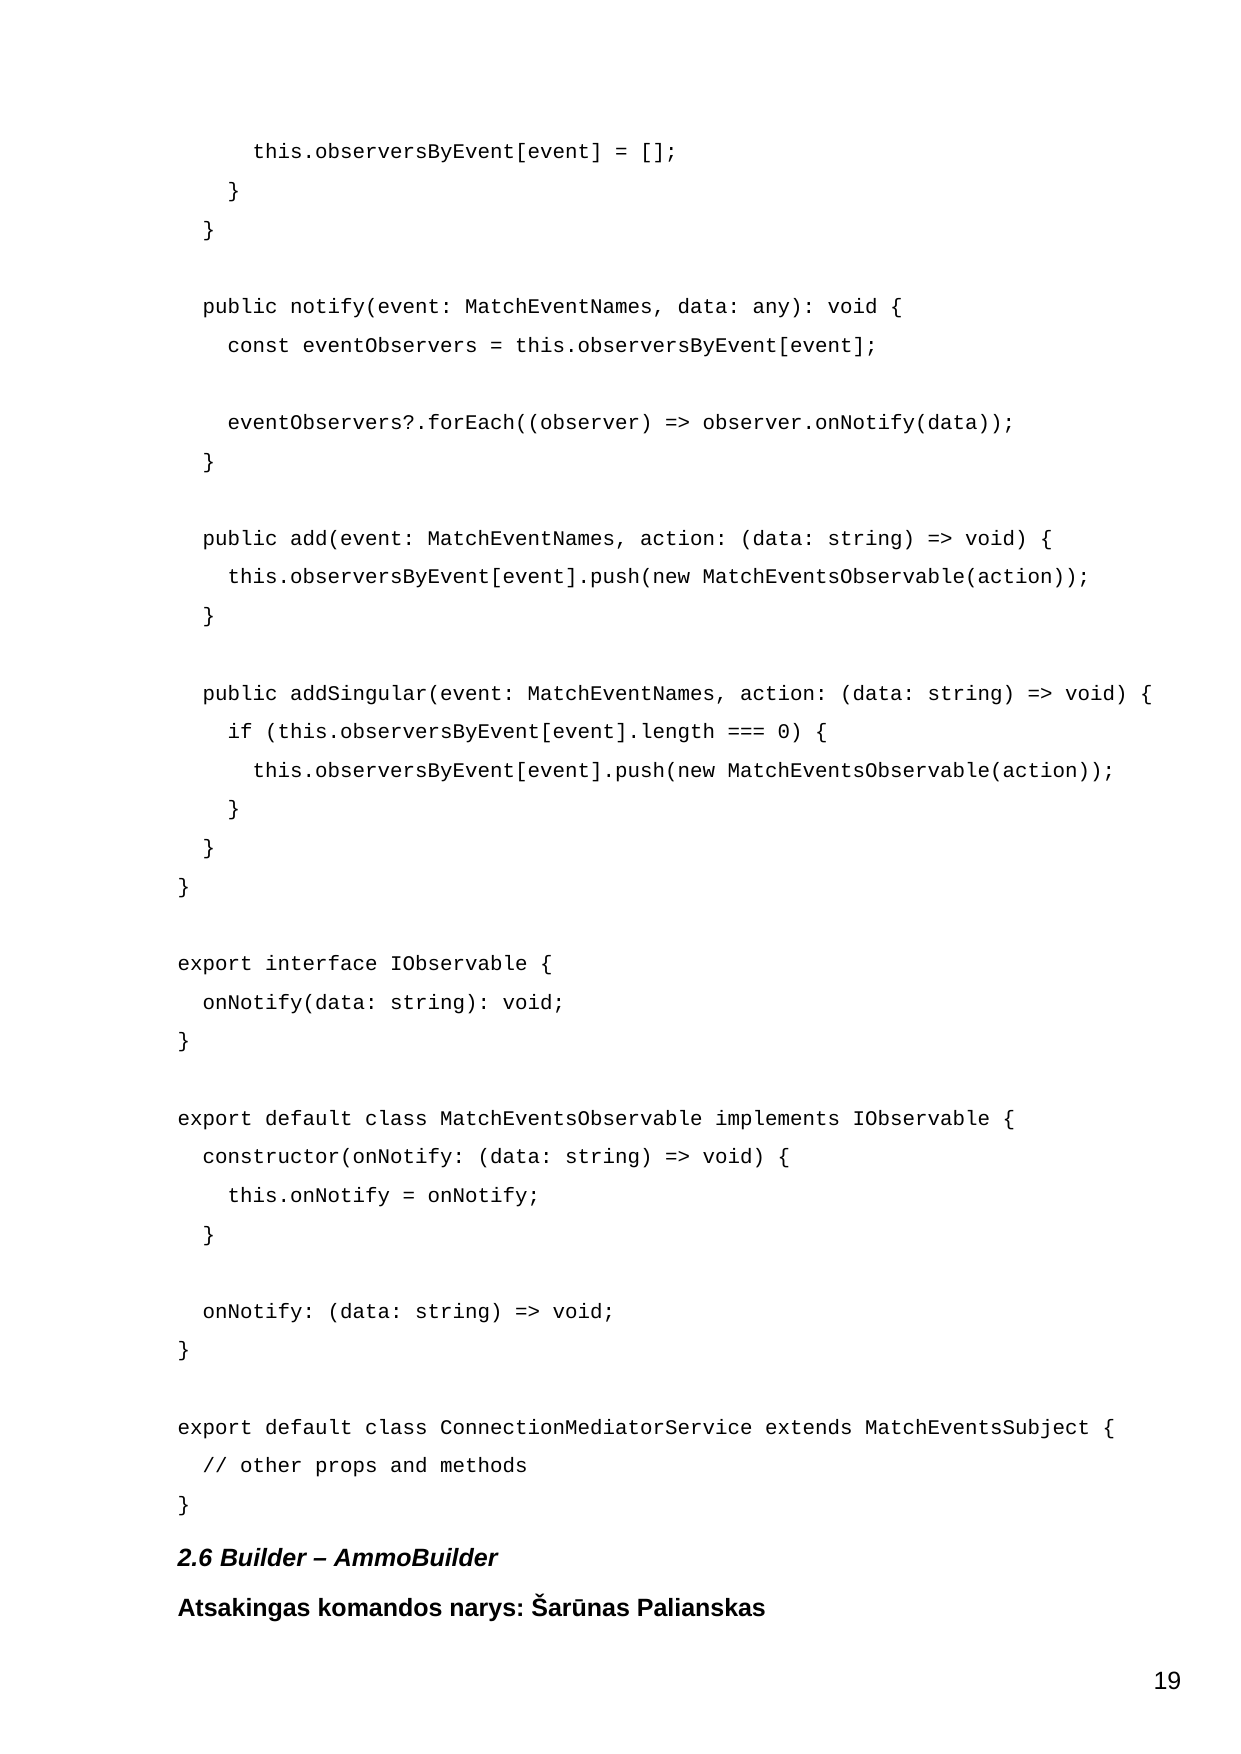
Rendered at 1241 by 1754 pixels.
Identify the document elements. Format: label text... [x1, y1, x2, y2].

text } [177, 219, 1181, 242]
text } [177, 837, 1181, 861]
text } [177, 876, 1181, 899]
text export default class MatchEventsObservable implements IObservable { [177, 1108, 1181, 1131]
text // other props and methods [177, 1455, 1181, 1479]
text constructor(onNotify: (data: string) => void) { [177, 1146, 1181, 1170]
text export interface IObservable { [177, 953, 1181, 977]
text onNotify: (data: string) => void; [177, 1301, 1181, 1324]
text this.onNotify = onNotify; [177, 1185, 1181, 1208]
text Atsakingas komandos narys: Šarūnas Palianskas [177, 1593, 1181, 1621]
text public add(event: MatchEventNames, action: (data: string) => void) { [177, 528, 1181, 552]
text this.observersByEvent[event] = []; [177, 141, 1181, 165]
text const eventObservers = this.observersByEvent[event]; [177, 335, 1181, 358]
text } [177, 1030, 1181, 1054]
text } [177, 798, 1181, 822]
subtitle Builder – AmmoBuilder [177, 1543, 1181, 1571]
text if (this.observersByEvent[event].length === 0) { [177, 721, 1181, 745]
text public addSingular(event: MatchEventNames, action: (data: string) => void) { [177, 682, 1181, 706]
text eventObservers?.forEach((observer) => observer.onNotify(data)); [177, 412, 1181, 436]
text export default class ConnectionMediatorService extends MatchEventsSubject { [177, 1417, 1181, 1440]
text } [177, 180, 1181, 204]
text } [177, 451, 1181, 474]
text } [177, 605, 1181, 629]
text } [177, 1339, 1181, 1363]
text public notify(event: MatchEventNames, data: any): void { [177, 296, 1181, 320]
text this.observersByEvent[event].push(new MatchEventsObservable(action)); [177, 567, 1181, 590]
text onNotify(data: string): void; [177, 992, 1181, 1015]
text } [177, 1494, 1181, 1518]
text this.observersByEvent[event].push(new MatchEventsObservable(action)); [177, 760, 1181, 783]
text } [177, 1223, 1181, 1247]
